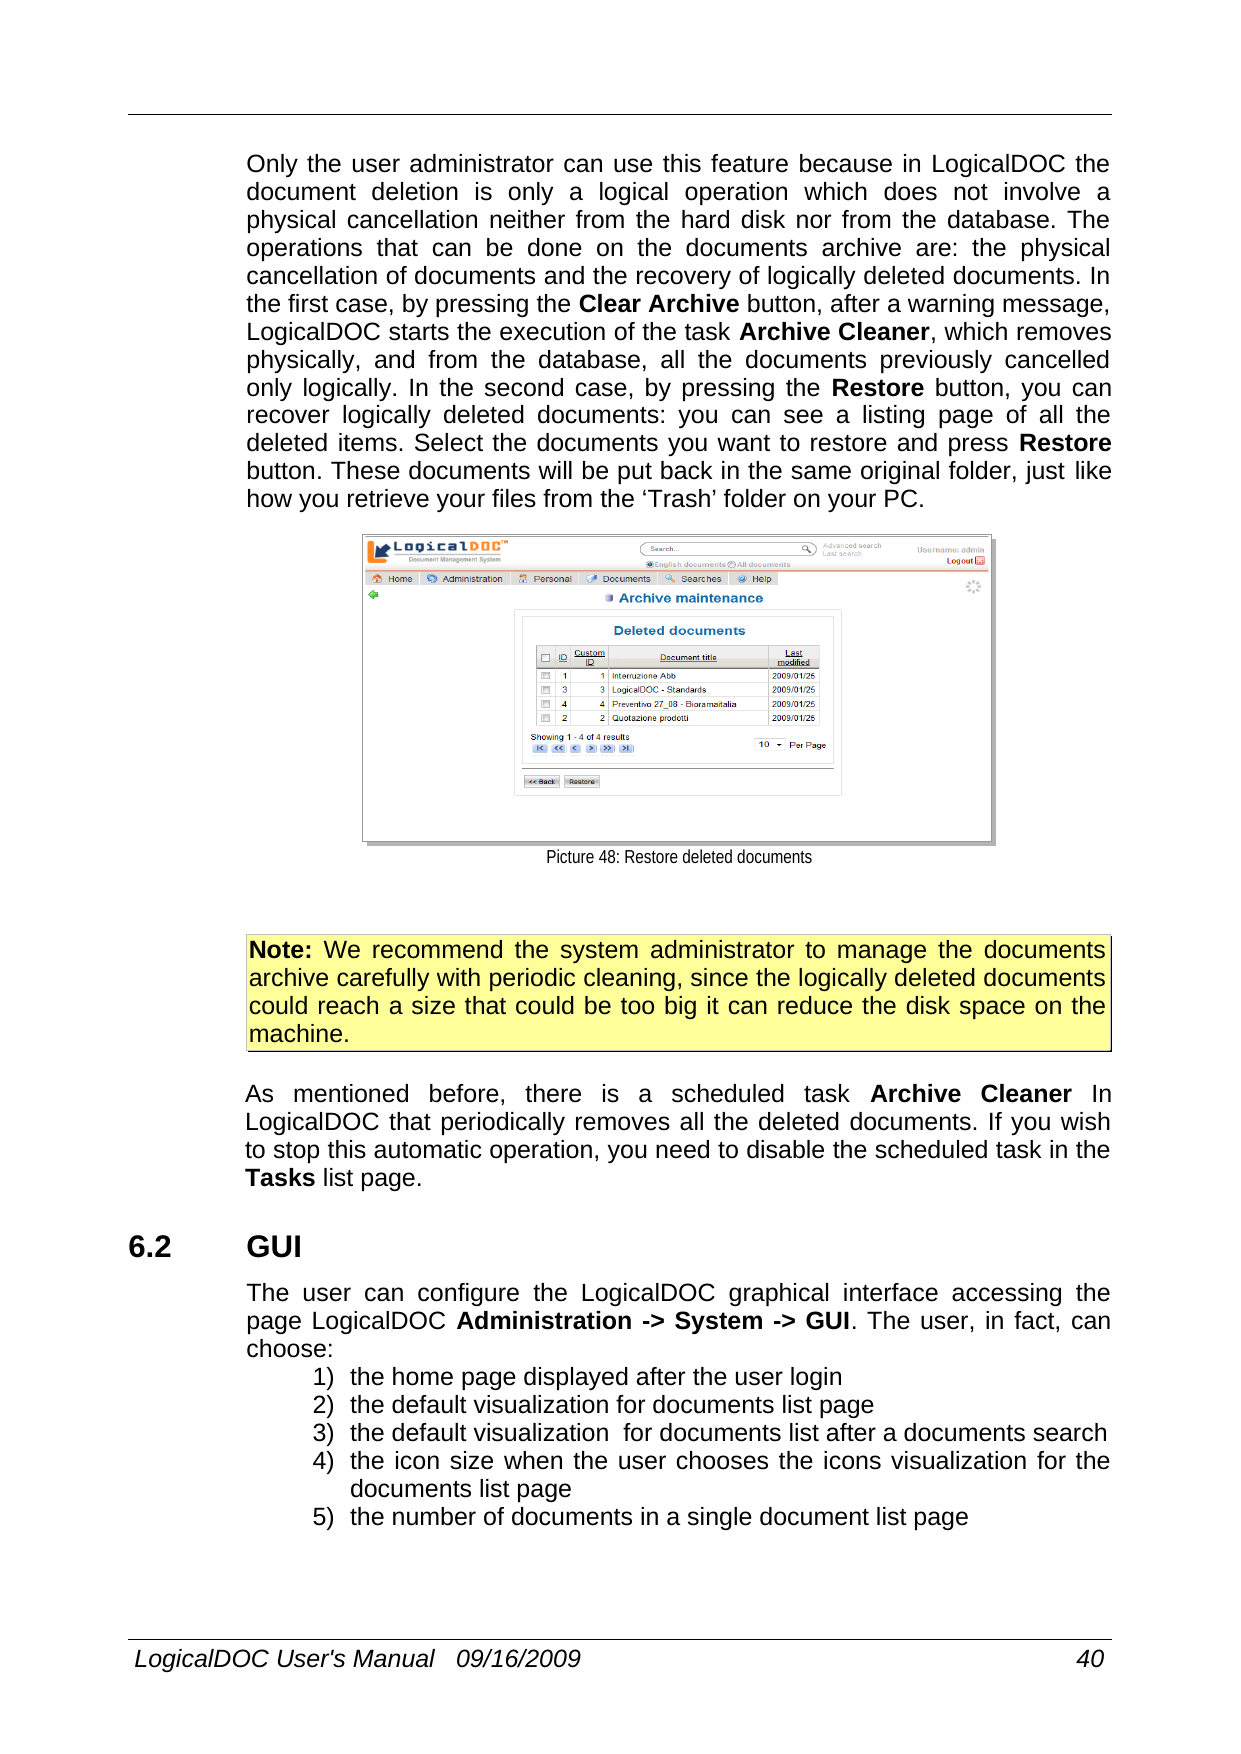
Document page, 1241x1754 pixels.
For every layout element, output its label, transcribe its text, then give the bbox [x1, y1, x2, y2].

list the number of documents in a single document list page [312, 1503, 1112, 1531]
list the default visualization for documents list page [312, 1391, 1112, 1419]
list the icon size when the user chooses the icons visualization for the documents list page [312, 1447, 1112, 1503]
list the home page displayed after the user login [312, 1363, 1112, 1391]
text Note: We recommend the system administrator to manage the documents archive carefully with periodic cleaning, since the logically deleted documents could reach a size that could be too big it can reduce the disk space on the machine. [247, 935, 1110, 1050]
text Picture 48: Restore deleted documents [351, 838, 1008, 867]
text Only the user administrator can use this feature because in LogicalDOC the document deletion is only a logical operation which does not involve a physical cancellation neither from the hard disk nor from the database. The operations that can be done on the documents archive are: the physical cancellation of documents and the recovery of logically deleted documents. In the first case, by pressing the Clear Archive button, after a warning message, [246, 150, 1112, 317]
text The user can configure the LogicalDOC graphical interface accessing the page LogicalDOC Administration -> System -> GUI. The user, in fact, can choose: [246, 1279, 1112, 1363]
subtitle GUI [128, 1229, 1112, 1264]
text As mentioned before, there is a scheduled task Archive Cleaner In LogicalDOC that periodically removes all the deleted documents. If you wish to stop this automatic operation, you need to disable the scheduled task in the Tasks list page. [245, 1080, 1112, 1192]
text [363, 535, 991, 841]
list the default visualization for documents list after a documents search [312, 1419, 1112, 1447]
text LogicalDOC starts the execution of the task Archive Cleaner, which removes physically, and from the database, all the documents previously cancelled only logically. In the second case, by pressing the Restore button, you can recover logically deleted documents: you can see a listing page of all the deleted items. Select the documents you want to restore and press Restore button. These documents will be put back in the same original folder, just like how you retrieve your files from the ‘Trash’ folder on your PC. [246, 317, 1112, 513]
picture [365, 536, 989, 838]
